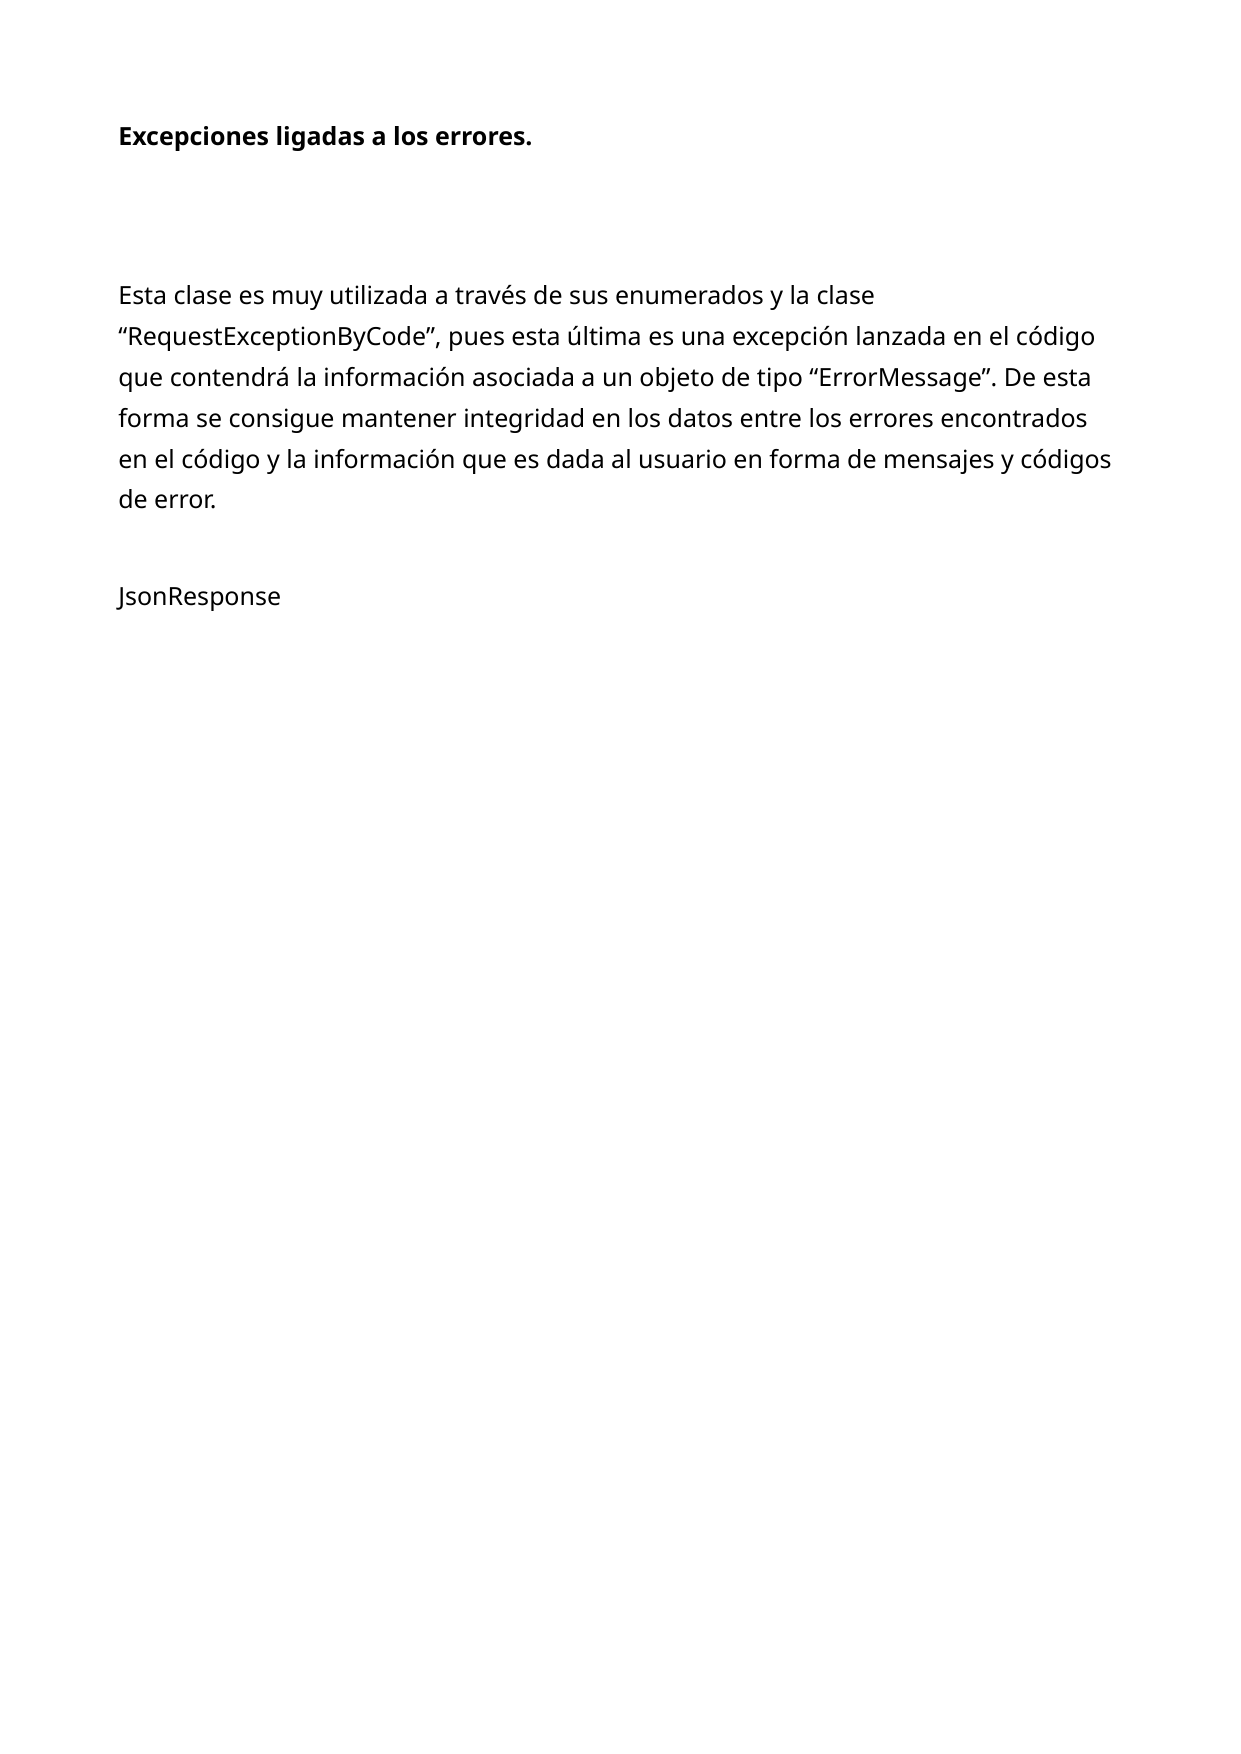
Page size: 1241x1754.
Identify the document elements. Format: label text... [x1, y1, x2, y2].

text Esta clase es muy utilizada a través de sus enumerados y la clase “RequestExceptionByCode”, pues esta última es una excepción lanzada en el código que contendrá la información asociada a un objeto de tipo “ErrorMessage”. De esta forma se consigue mantener integridad en los datos entre los errores encontrados en el código y la información que es dada al usuario en forma de mensajes y códigos de error. [118, 278, 1122, 516]
text Excepciones ligadas a los errores. [118, 118, 1122, 152]
text JsonResponse [118, 538, 1122, 612]
